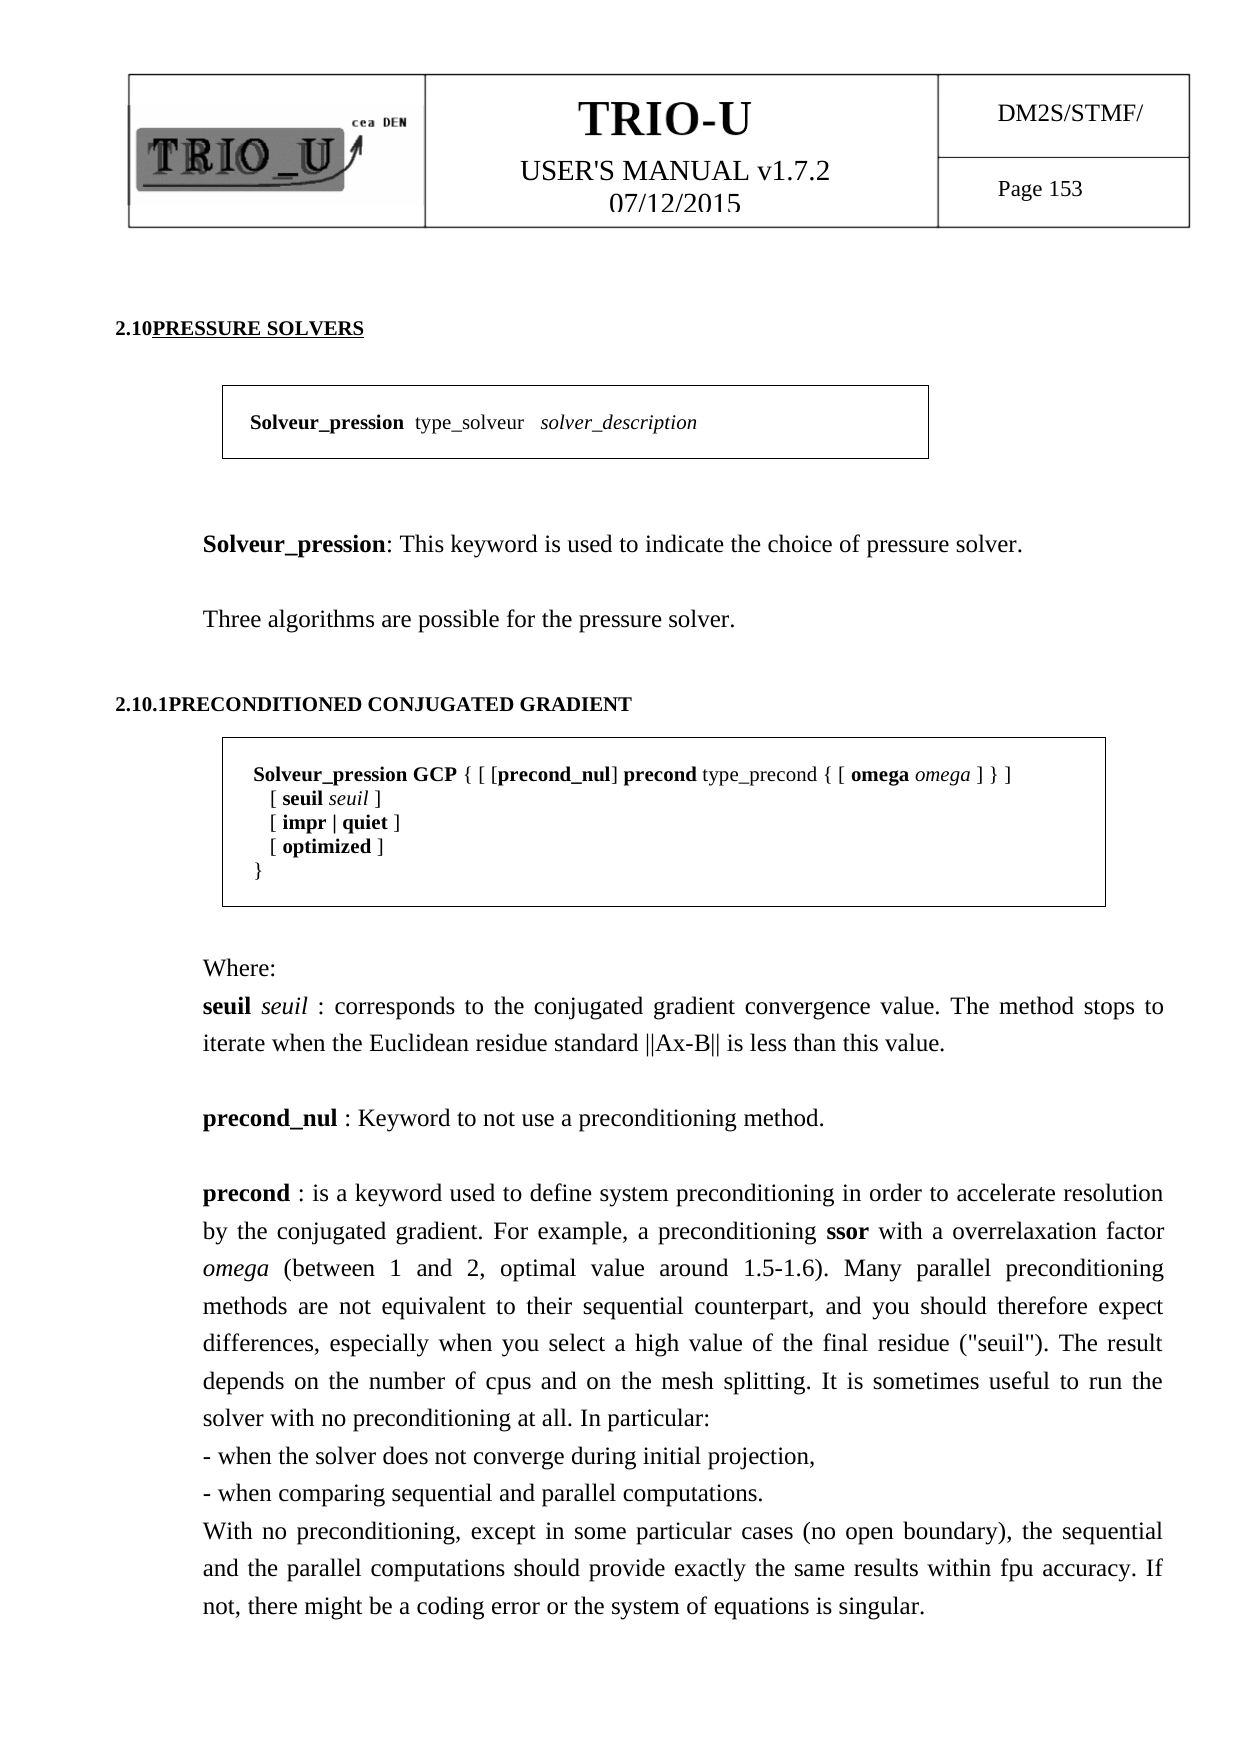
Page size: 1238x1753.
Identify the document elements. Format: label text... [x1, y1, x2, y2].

text precond : is a keyword used to define system preconditioning in order to accelerate resolution by the conjugated gradient. For example, a preconditioning ssor with a overrelaxation factor omega (between 1 and 2, optimal value around 1.5-1.6). Many parallel preconditioning methods are not equivalent to their sequential counterpart, and you should therefore expect differences, especially when you select a high value of the final residue ("seuil"). The result depends on the number of cpus and on the mesh splitting. It is sometimes useful to run the solver with no preconditioning at all. In particular: [203, 1170, 1165, 1432]
table_header Solveur_pression GCP { [ [precond_nul] precond type_precond { [ omega omega ] } ] [ seuil seuil ] [ impr | quiet ] [ optimized ] } [223, 738, 1105, 906]
subtitle PRECONDITIONED CONJUGATED GRADIENT [115, 692, 1164, 716]
text seuil seuil : corresponds to the conjugated gradient convergence value. The method stops to iterate when the Euclidean residue standard ||Ax-B|| is less than this value. [203, 982, 1165, 1057]
text Solveur_pression: This keyword is used to indicate the choice of pressure solver. [203, 521, 1165, 558]
text - when comparing sequential and parallel computations. [203, 1470, 1165, 1507]
text - when the solver does not converge during initial projection, [203, 1432, 1165, 1470]
text precond_nul : Keyword to not use a preconditioning method. [203, 1095, 1165, 1132]
subtitle PRESSURE SOLVERS [115, 316, 1164, 340]
text With no preconditioning, except in some particular cases (no open boundary), the sequential and the parallel computations should provide exactly the same results within fpu accuracy. If not, there might be a coding error or the system of equations is singular. [203, 1507, 1165, 1620]
table_header Solveur_pression type_solveur solver_description [223, 386, 928, 458]
text Where: [203, 945, 1165, 982]
text Three algorithms are possible for the pressure solver. [203, 596, 1165, 633]
